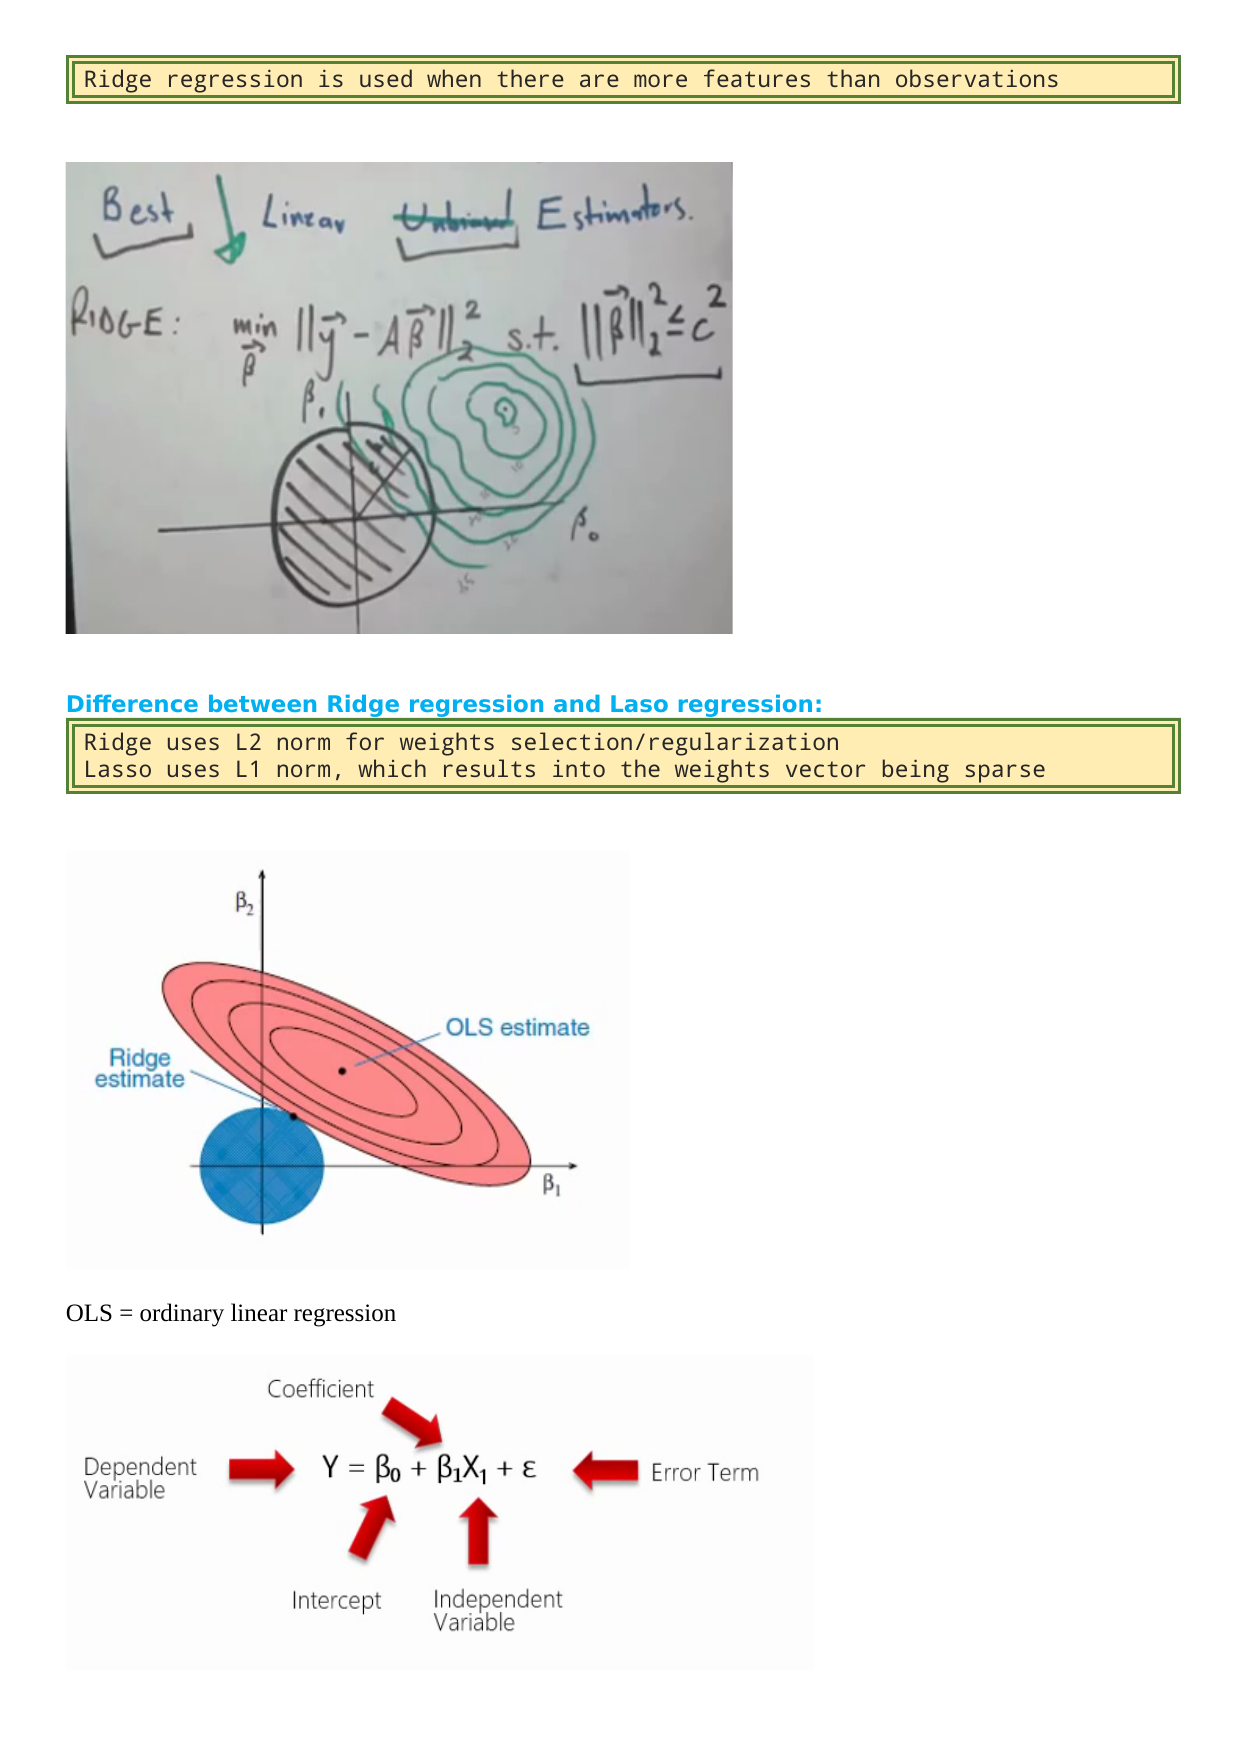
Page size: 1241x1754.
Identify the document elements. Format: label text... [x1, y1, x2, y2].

text Lasso uses L1 norm, which results into the weights vector being sparse [69, 744, 1178, 791]
picture [65, 851, 630, 1269]
picture [65, 1355, 815, 1671]
text Ridge uses L2 norm for weights selection/regularization [69, 721, 1178, 744]
text OLS = ordinary linear regression [66, 1298, 1181, 1326]
text Ridge regression is used when there are more features than observations [69, 58, 1178, 101]
title Difference between Ridge regression and Laso regression: [66, 691, 1181, 717]
picture [65, 162, 733, 634]
